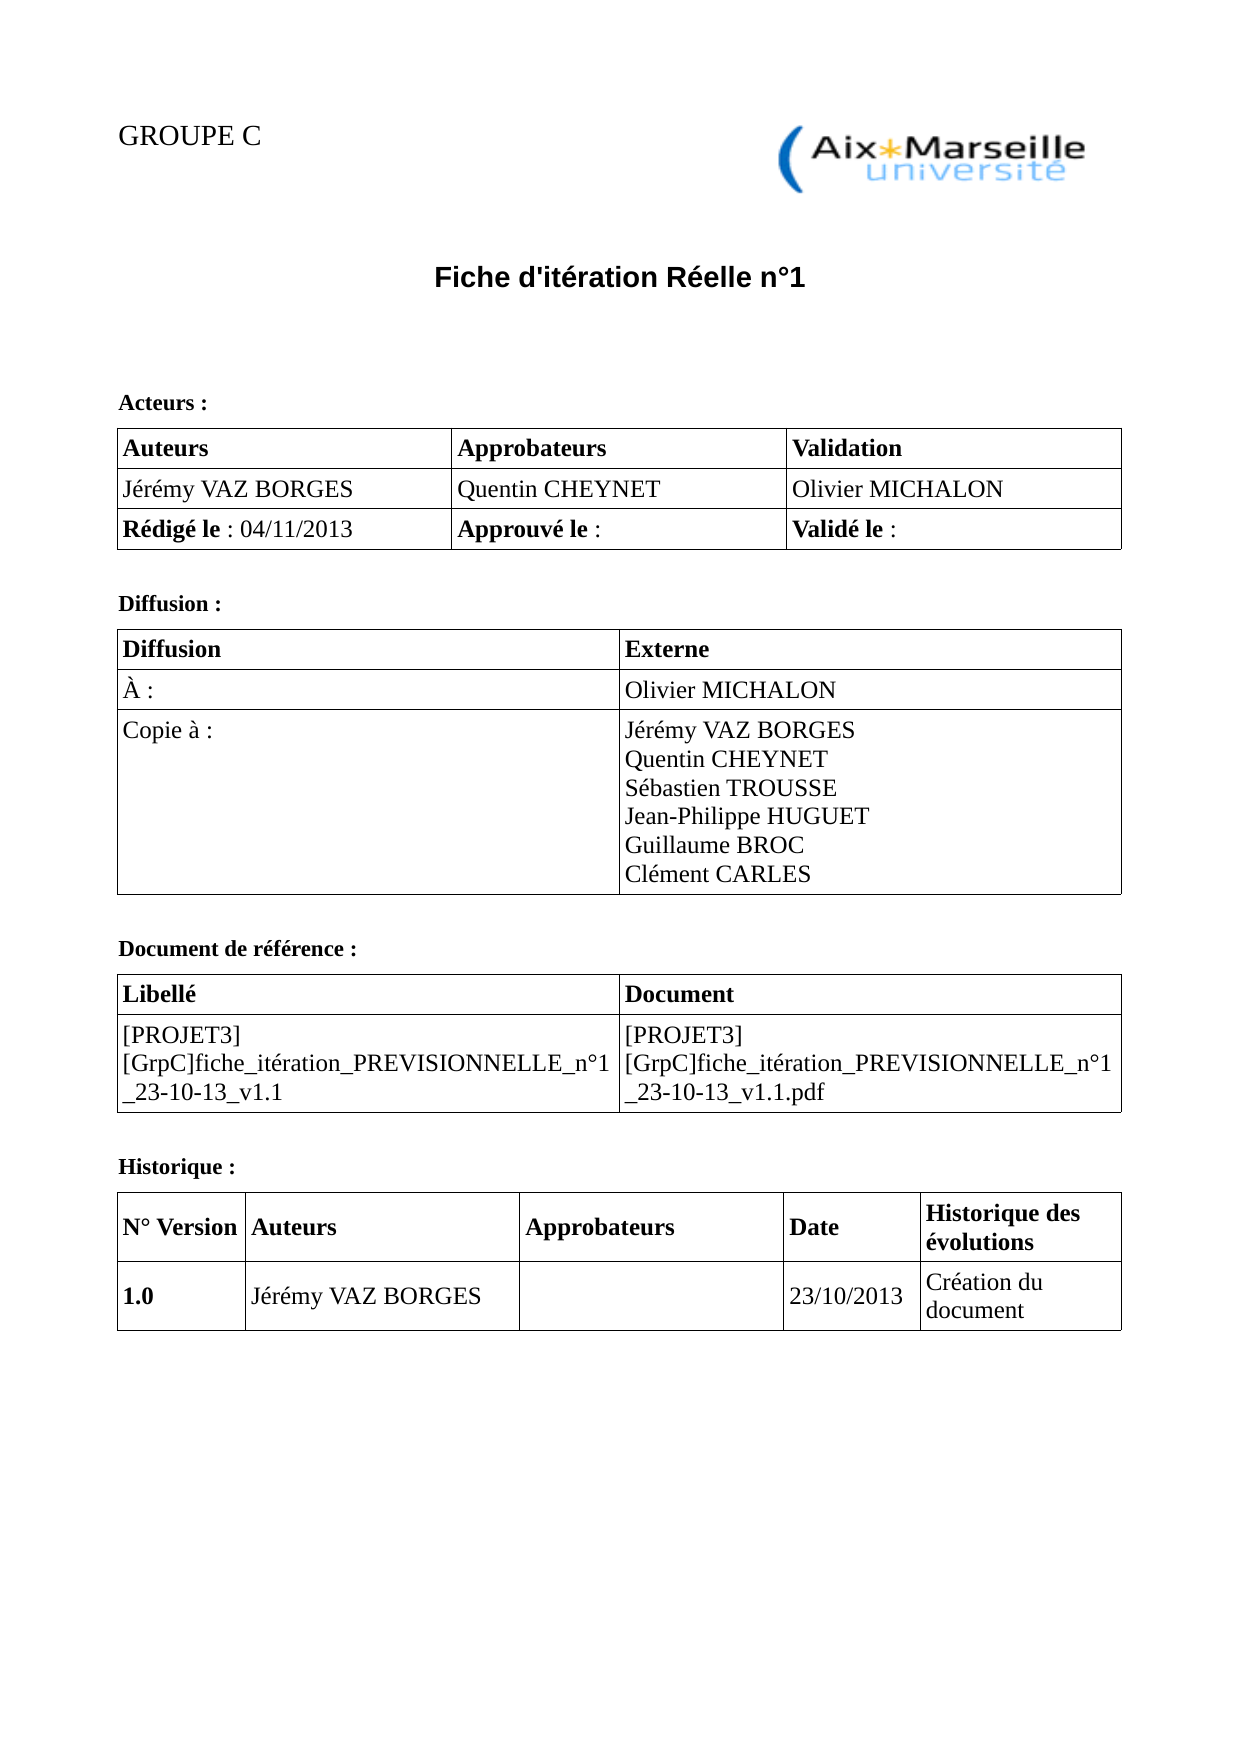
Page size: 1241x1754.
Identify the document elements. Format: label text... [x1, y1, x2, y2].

table_header Document [620, 975, 1121, 1014]
table_header Historique des évolutions [921, 1193, 1121, 1261]
text Diffusion : [118, 590, 1122, 616]
table_header Date [784, 1193, 920, 1261]
table_header Validation [787, 429, 1121, 468]
text Acteurs : [118, 389, 1122, 415]
table_cell Validé le : [787, 509, 1121, 548]
table_header N° Version [118, 1193, 245, 1261]
table_cell À : [118, 670, 619, 709]
table_cell Création du document [921, 1262, 1121, 1330]
table_header Libellé [118, 975, 619, 1014]
text Document de référence : [118, 935, 1122, 961]
text Historique : [118, 1153, 1122, 1179]
table_cell Quentin CHEYNET [452, 469, 786, 508]
table_header Auteurs [246, 1193, 519, 1261]
table_cell Olivier MICHALON [787, 469, 1121, 508]
table_cell Rédigé le : 04/11/2013 [118, 509, 451, 548]
table_cell [PROJET3][GrpC]fiche_itération_PREVISIONNELLE_n°1_23-10-13_v1.1.pdf [620, 1015, 1121, 1112]
table_cell [PROJET3][GrpC]fiche_itération_PREVISIONNELLE_n°1_23-10-13_v1.1 [118, 1015, 619, 1112]
table_cell 1.0 [118, 1262, 245, 1330]
table_cell Copie à : [118, 710, 619, 893]
table_cell 23/10/2013 [784, 1262, 920, 1330]
table_cell [520, 1262, 783, 1330]
text GROUPE C [118, 118, 1122, 152]
table_header Approbateurs [520, 1193, 783, 1261]
table_cell Jérémy VAZ BORGES [118, 469, 451, 508]
table_header Auteurs [118, 429, 451, 468]
table_cell Jérémy VAZ BORGES Quentin CHEYNET Sébastien TROUSSE Jean-Philippe HUGUET Guillaume BROC Clément CARLES [620, 710, 1121, 893]
table_cell Jérémy VAZ BORGES [246, 1262, 519, 1330]
table_header Diffusion [118, 630, 619, 669]
table_header Externe [620, 630, 1121, 669]
table_header Approbateurs [452, 429, 786, 468]
subtitle Fiche d'itération Réelle n°1 [118, 260, 1122, 294]
table_cell Olivier MICHALON [620, 670, 1121, 709]
table_cell Approuvé le : [452, 509, 786, 548]
